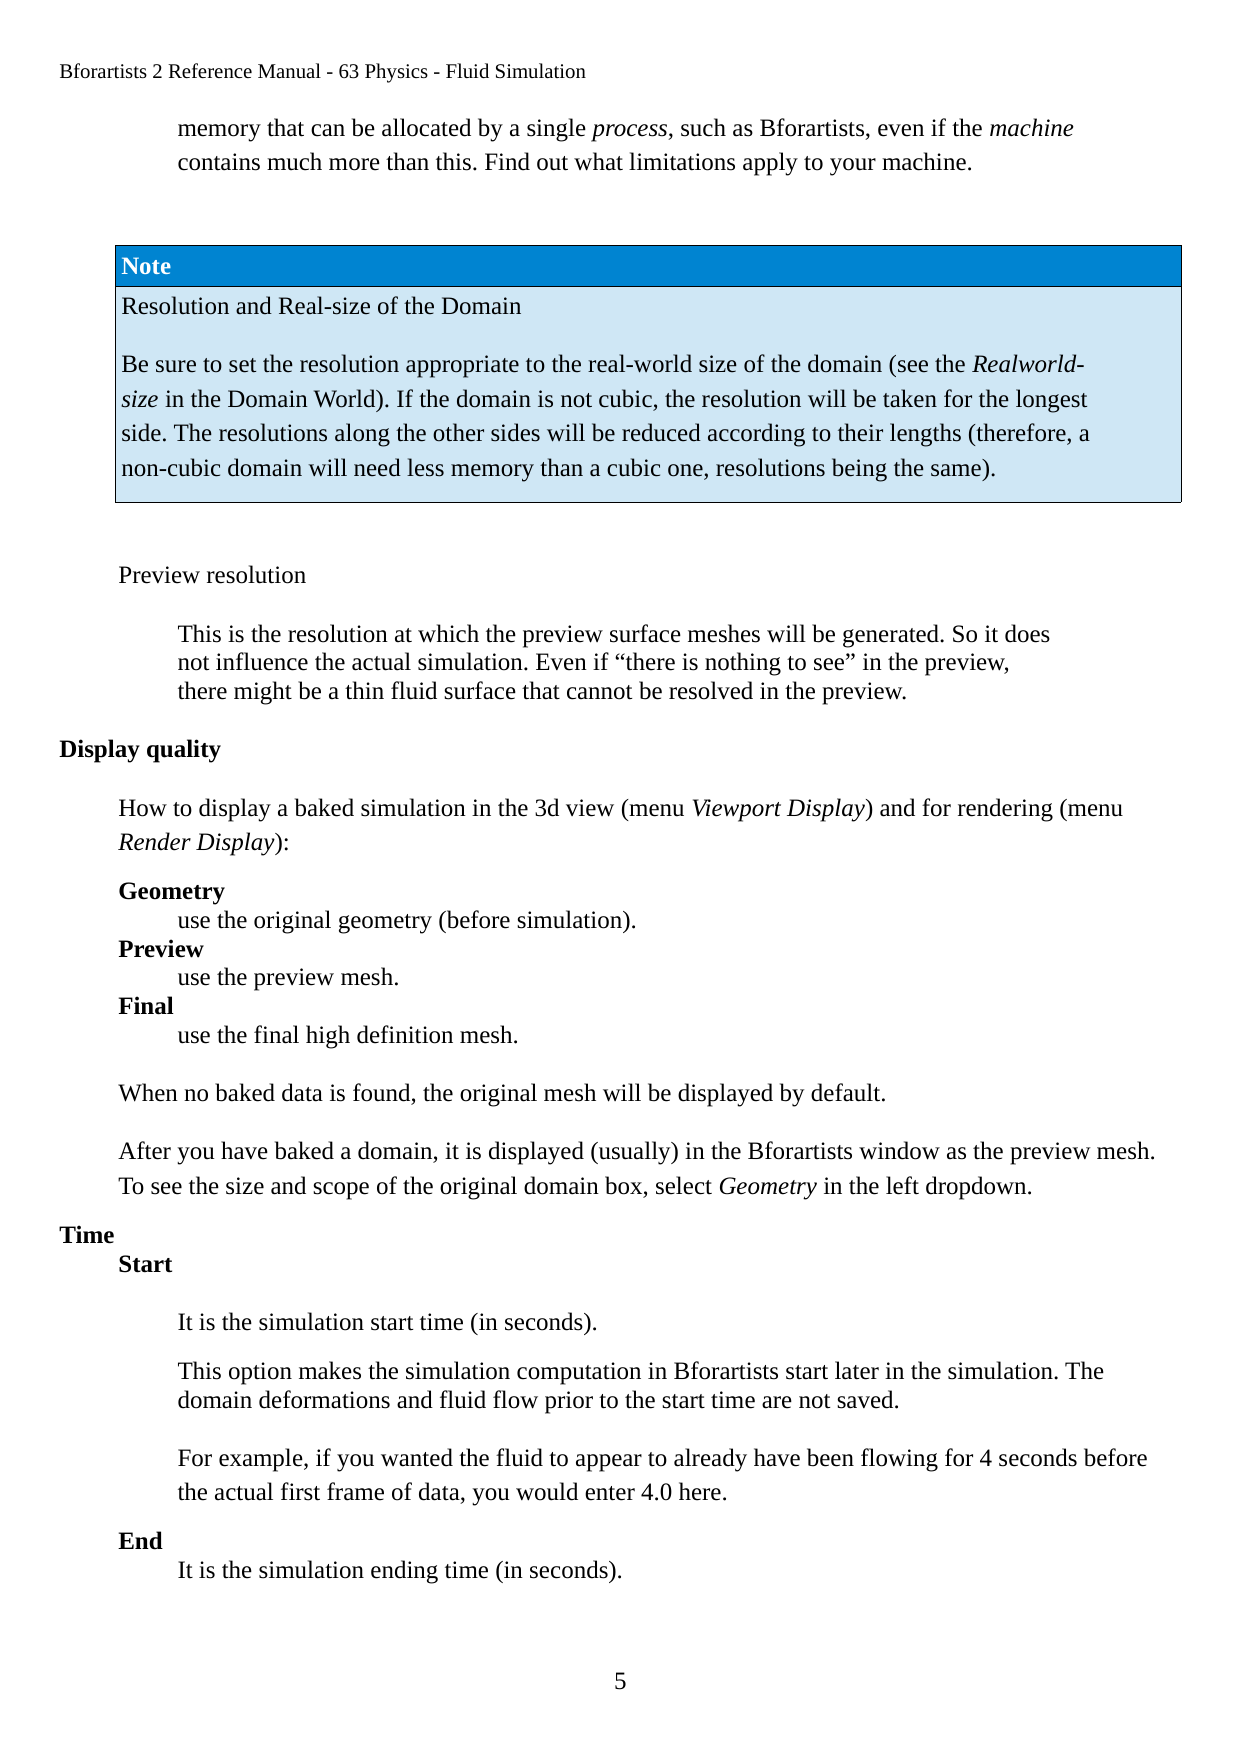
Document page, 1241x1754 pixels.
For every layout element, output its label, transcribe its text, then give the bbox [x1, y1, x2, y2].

text How to display a baked simulation in the 3d view (menu Viewport Display) and for rendering (menu Render Display): [118, 793, 1181, 856]
text Preview resolution [118, 560, 1122, 589]
subtitle Display quality [59, 734, 1181, 763]
subtitle End [118, 1526, 1181, 1555]
subtitle Final [118, 991, 1181, 1020]
subtitle Start [118, 1249, 1181, 1277]
subtitle Geometry [118, 876, 1181, 905]
text After you have baked a domain, it is displayed (usually) in the Bforartists window as the preview mesh. To see the size and scope of the original domain box, select Geometry in the left dropdown. [118, 1136, 1181, 1199]
subtitle Preview [118, 934, 1181, 962]
table_cell Resolution and Real-size of the Domain Be sure to set the resolution appropriate to the real-world size of the domain (see the Realworld-size in the Domain World). If the domain is not cubic, the resolution will be taken for the longest side. The resolutions along the other sides will be reduced according to their lengths (therefore, a non-cubic domain will need less memory than a cubic one, resolutions being the same). [116, 287, 1181, 502]
subtitle Time [59, 1220, 1181, 1249]
text It is the simulation start time (in seconds). [177, 1307, 1181, 1336]
list It is the simulation ending time (in seconds). [177, 1555, 1181, 1584]
text This is the resolution at which the preview surface meshes will be generated. So it does not influence the actual simulation. Even if “there is nothing to see” in the preview, there might be a thin fluid surface that cannot be resolved in the preview. [177, 619, 1063, 705]
list use the final high definition mesh. [177, 1020, 1181, 1049]
list use the original geometry (before simulation). [177, 905, 1181, 934]
list use the preview mesh. [177, 962, 1181, 991]
list This option makes the simulation computation in Bforartists start later in the simulation. The domain deformations and fluid flow prior to the start time are not saved. [177, 1356, 1181, 1413]
text memory that can be allocated by a single process, such as Bforartists, even if the machine contains much more than this. Find out what limitations apply to your machine. [177, 113, 1122, 176]
table_header Note [116, 246, 1181, 286]
list When no baked data is found, the original mesh will be displayed by default. [118, 1078, 1181, 1107]
text For example, if you wanted the fluid to appear to already have been flowing for 4 seconds before the actual first frame of data, you would enter 4.0 here. [177, 1443, 1181, 1506]
